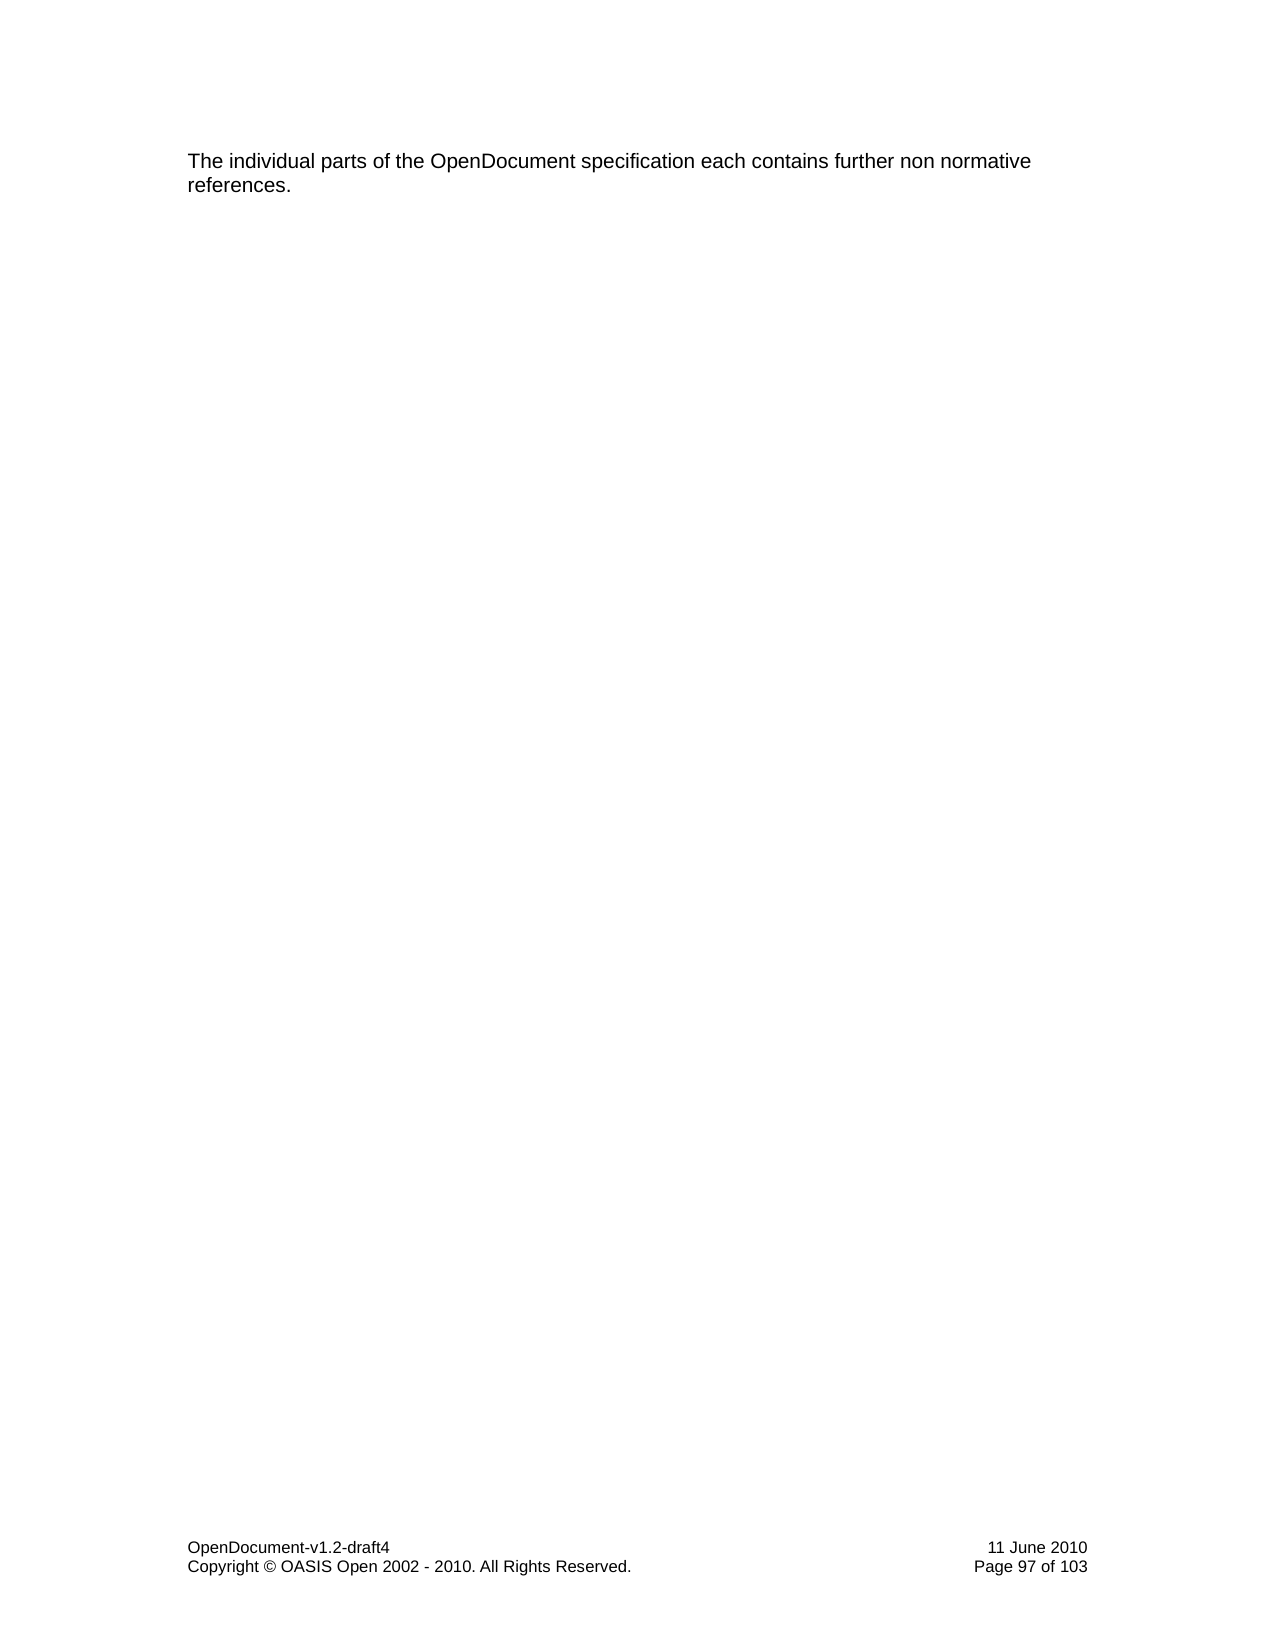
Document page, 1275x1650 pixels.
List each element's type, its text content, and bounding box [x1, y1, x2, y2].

text The individual parts of the OpenDocument specification each contains further non normative references. [187, 150, 1088, 196]
